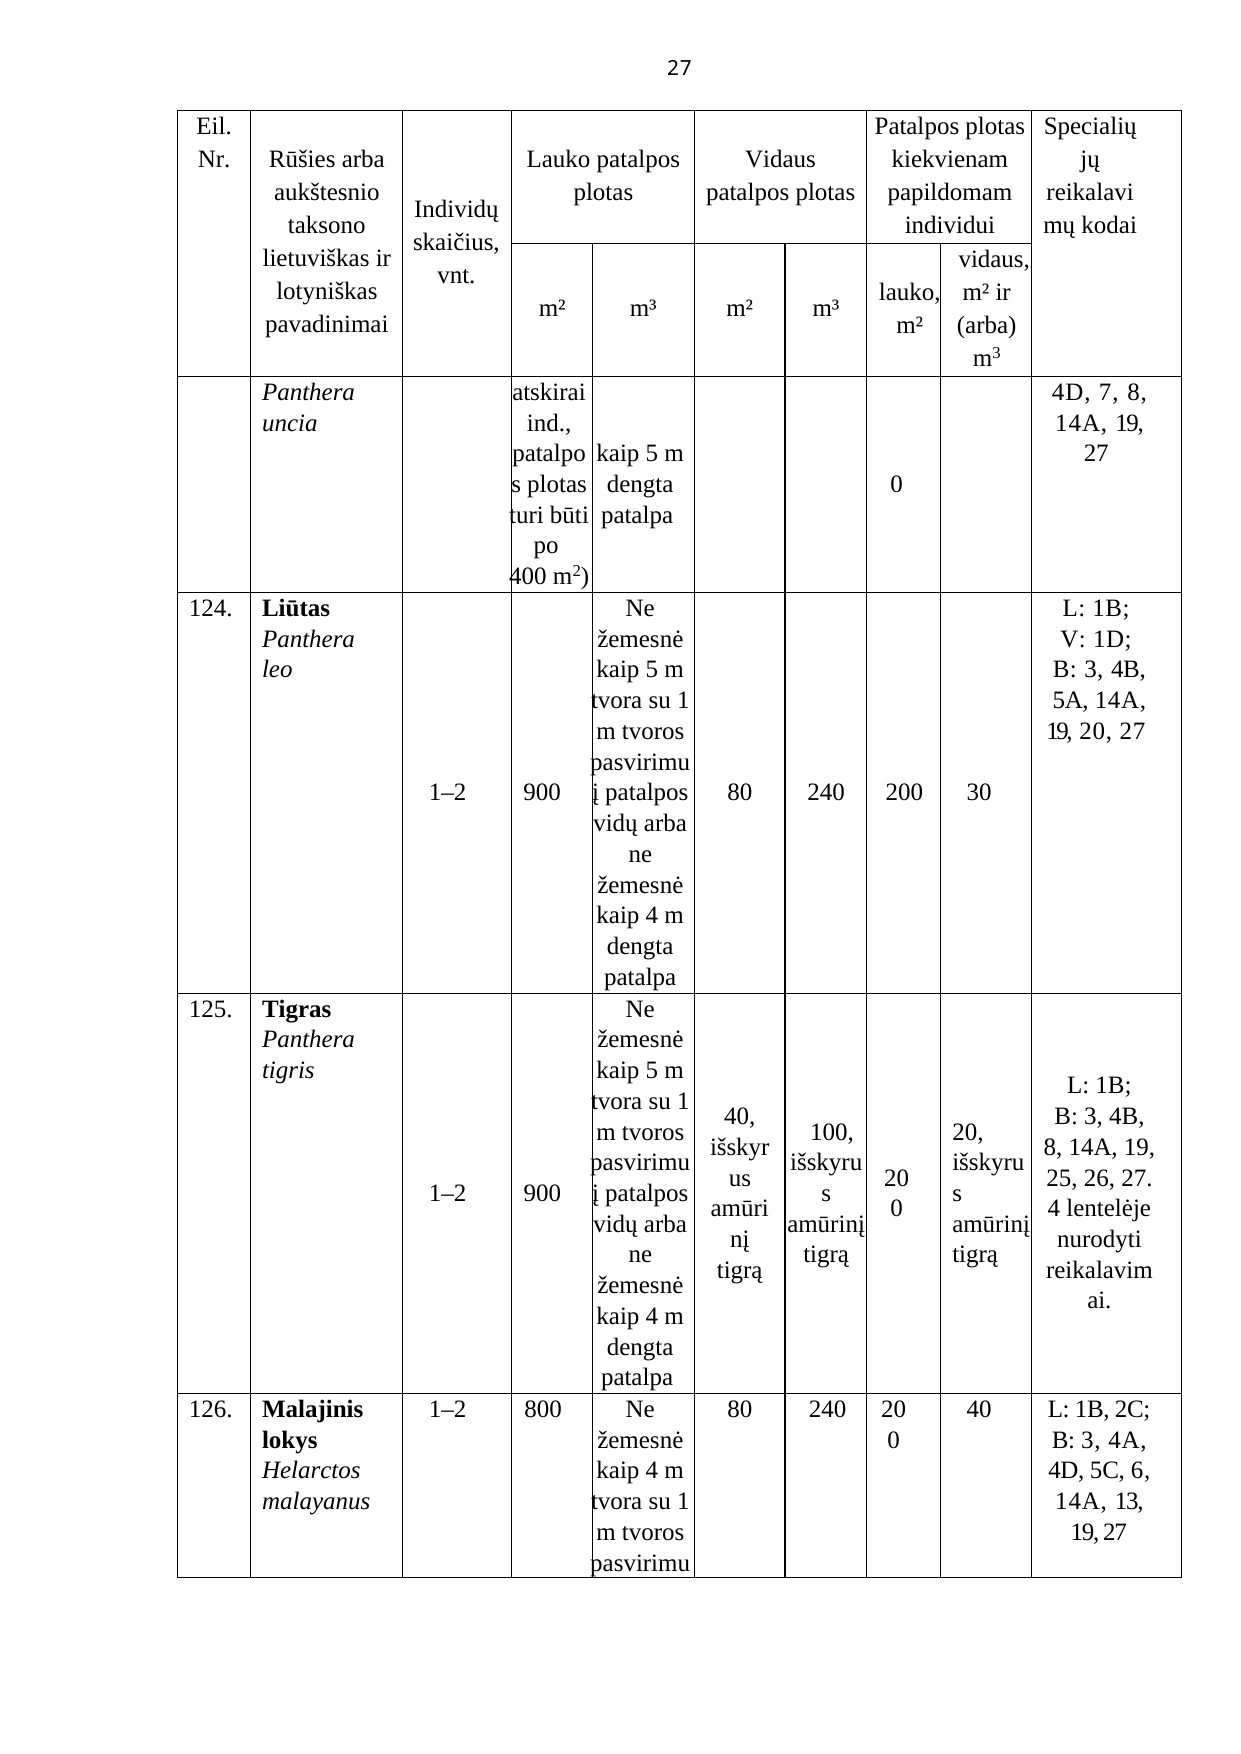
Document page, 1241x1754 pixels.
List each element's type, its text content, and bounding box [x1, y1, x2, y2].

table_cell - [941, 377, 1031, 592]
table_header Individų skaičius, vnt. [403, 111, 511, 376]
table_cell 4D, 7, 8, 14A, 19, 27 [1032, 377, 1181, 592]
table_cell kaip 5 m dengta patalpa [593, 377, 694, 592]
table_cell 124. [178, 593, 250, 993]
table_cell m³ [786, 244, 866, 376]
table_cell lauko, m² [867, 244, 940, 376]
table_cell 1–2 [403, 1394, 511, 1577]
table_cell L: 1B, 2C; B: 3, 4A, 4D, 5C, 6, 14A, 13, 19, 27 [1032, 1394, 1181, 1577]
table_cell 80 [695, 1394, 784, 1577]
table_cell 40 [941, 1394, 1031, 1577]
table_cell Ne žemesnė kaip 5 m tvora su 1 m tvoros pasvirimu į patalpos vidų arba ne žemesnė kaip 4 m dengta patalpa [593, 593, 694, 993]
table_cell 1–2 [403, 994, 511, 1393]
table_cell Liūtas Panthera leo [251, 593, 402, 993]
table_cell - [695, 377, 784, 592]
table_cell Ne žemesnė kaip 5 m tvora su 1 m tvoros pasvirimu į patalpos vidų arba ne žemesnė kaip 4 m dengta patalpa [593, 994, 694, 1393]
table_header Vidaus patalpos plotas [695, 111, 866, 243]
table_cell [178, 377, 250, 592]
table_cell 900 [512, 994, 592, 1393]
table_cell m³ [593, 244, 694, 376]
table_cell 200 [867, 994, 940, 1393]
table_cell L: 1B; V: 1D; B: 3, 4B, 5A, 14A, 19, 20, 27 [1032, 593, 1181, 993]
table_cell 20, išskyrus amūrinį tigrą [941, 994, 1031, 1393]
table_cell 800 [512, 1394, 592, 1577]
table_cell 30 [941, 593, 1031, 993]
table_cell 125. [178, 994, 250, 1393]
table_cell L: 1B; B: 3, 4B, 8, 14A, 19, 25, 26, 27. 4 lentelėje nurodyti reikalavimai. [1032, 994, 1181, 1393]
table_cell 80 [695, 593, 784, 993]
table_cell m² [695, 244, 784, 376]
table_cell atskirai ind., patalpos plotas turi būti po 400 m2) [512, 377, 592, 592]
table_header Patalpos plotas kiekvienam papildomam individui [867, 111, 1031, 243]
table_cell 40, išskyrus amūrinį tigrą [695, 994, 784, 1393]
table_cell 200 [867, 1394, 940, 1577]
table_cell Malajinis lokys Helarctos malayanus [251, 1394, 402, 1577]
table_header Specialiųjų reikalavimų kodai [1032, 111, 1181, 376]
table_cell 900 [512, 593, 592, 993]
table_cell 100, išskyrus amūrinį tigrą [786, 994, 866, 1393]
table_cell 240 [786, 593, 866, 993]
table_cell 1–2 [403, 593, 511, 993]
table_cell 0 [867, 377, 940, 592]
table_cell [403, 377, 511, 592]
table_cell Tigras Panthera tigris [251, 994, 402, 1393]
table_cell vidaus, m² ir (arba) m3 [941, 244, 1031, 376]
table_cell m² [512, 244, 592, 376]
table_cell - [786, 377, 866, 592]
table_cell 126. [178, 1394, 250, 1577]
table_header Eil. Nr. [178, 111, 250, 376]
table_cell 200 [867, 593, 940, 993]
table_cell Panthera uncia [251, 377, 402, 592]
table_cell Ne žemesnė kaip 4 m tvora su 1 m tvoros pasvirimu [593, 1394, 694, 1577]
table_cell 240 [786, 1394, 866, 1577]
table_header Rūšies arba aukštesnio taksono lietuviškas ir lotyniškas pavadinimai [251, 111, 402, 376]
table_header Lauko patalpos plotas [512, 111, 694, 243]
